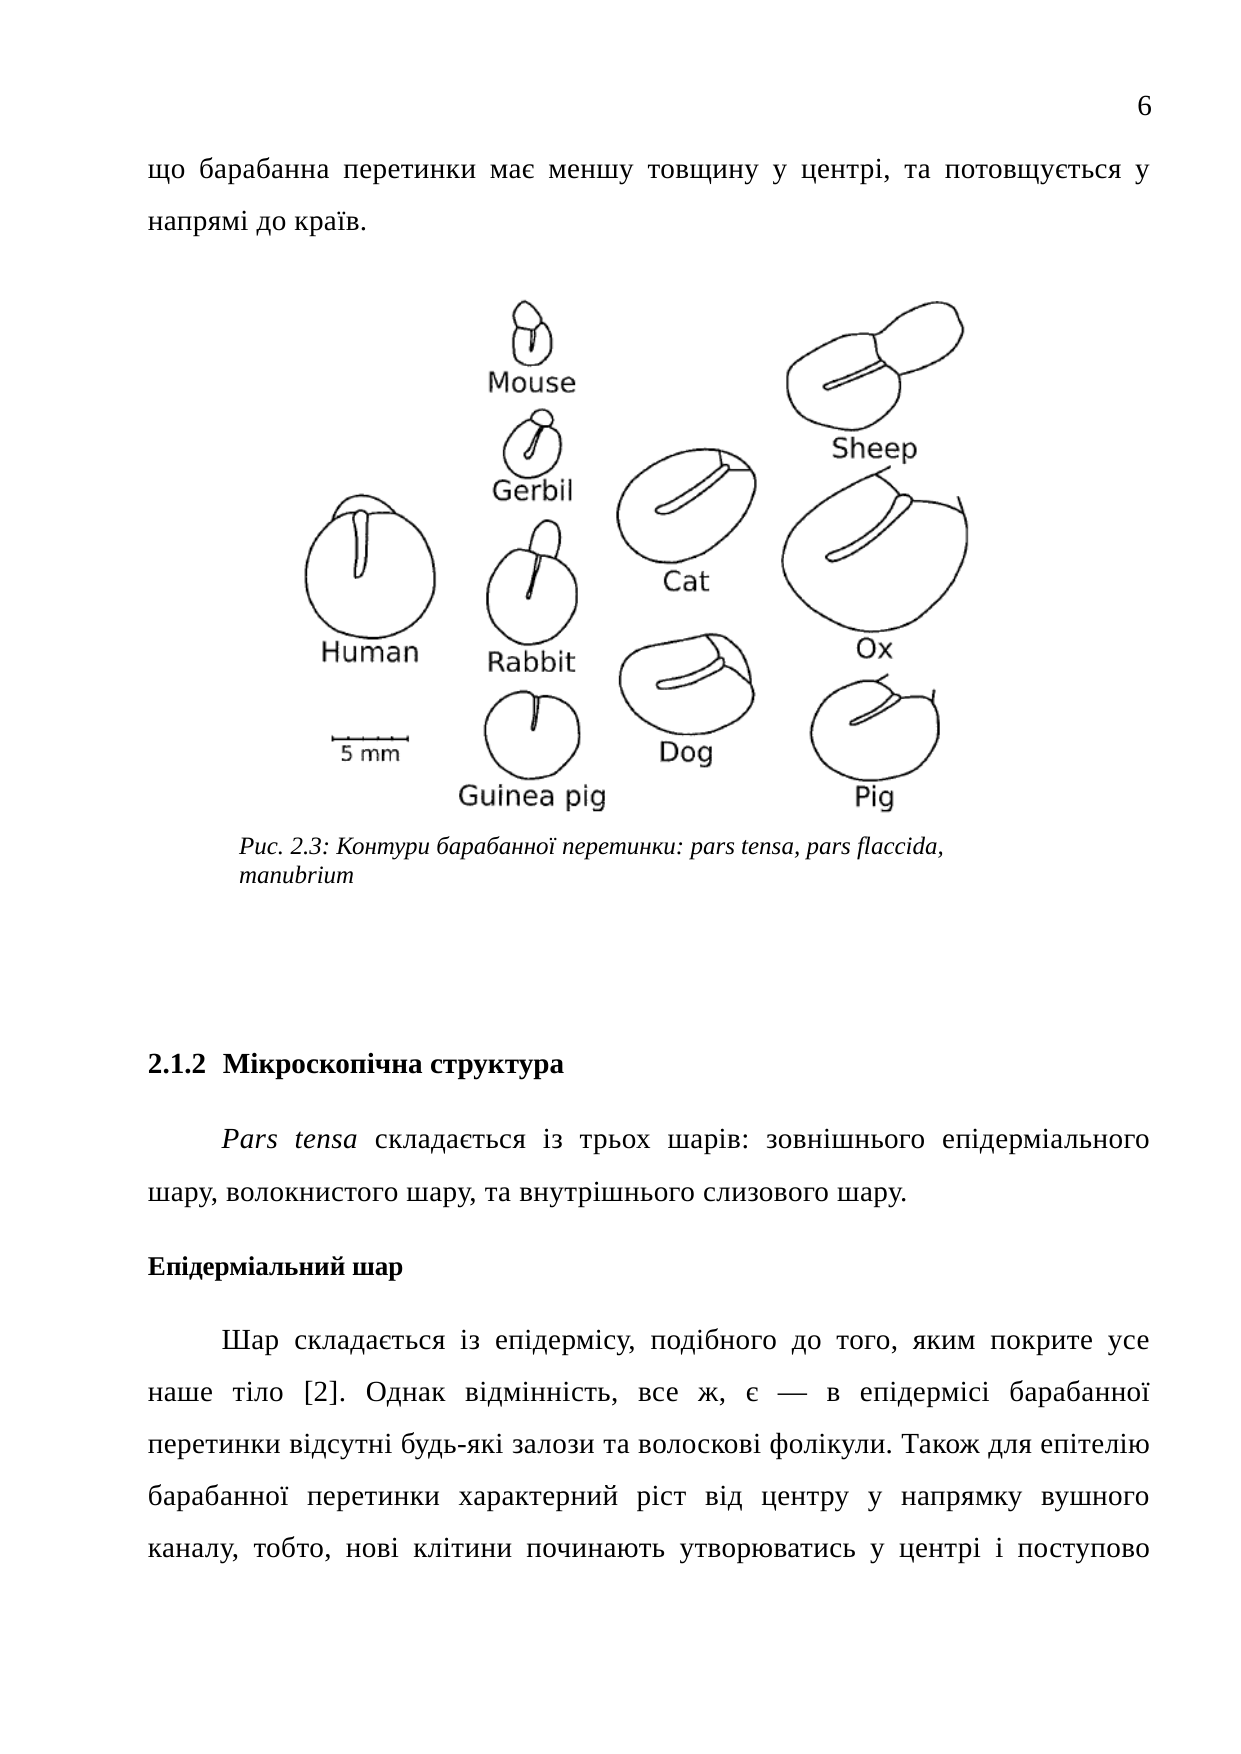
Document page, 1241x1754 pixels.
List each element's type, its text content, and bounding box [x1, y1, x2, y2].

subtitle Мікроскопічна структура [148, 1047, 1152, 1080]
subtitle Епідерміальний шар [148, 1250, 1152, 1282]
picture [239, 291, 1061, 832]
text Рис. 1.3: Контури барабанної перетинки: pars tensa, pars flaccida, manubrium [239, 832, 1060, 889]
text що барабанна перетинки має меншу товщину у центрі, та потовщується у напрямі до країв. [148, 152, 1152, 237]
text Шар складається із епідермісу, подібного до того, яким покрите усе наше тіло [2]. Однак відмінність, все ж, є — в епідермісі барабанної перетинки відсутні будь-які залози та волоскові фолікули. Також для епітелію барабанної перетинки характерний ріст від центру у напрямку вушного каналу, тобто, нові клітини починають утворюватись у центрі і поступово [148, 1322, 1152, 1563]
text Pars tensa складається із трьох шарів: зовнішнього епідерміального шару, волокнистого шару, та внутрішнього слизового шару. [148, 1122, 1152, 1207]
